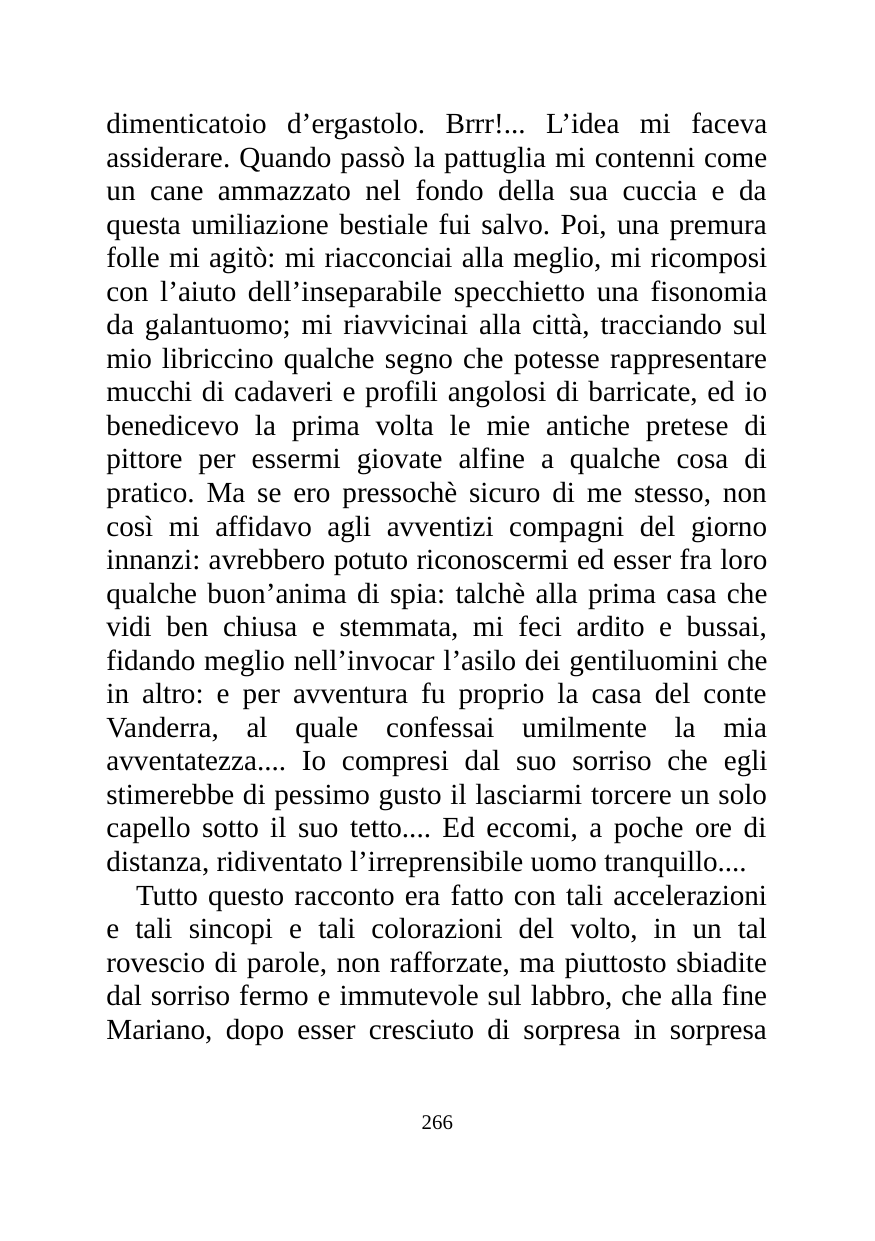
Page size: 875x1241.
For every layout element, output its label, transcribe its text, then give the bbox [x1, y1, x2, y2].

text Tutto questo racconto era fatto con tali accelerazioni e tali sincopi e tali colorazioni del volto, in un tal rovescio di parole, non rafforzate, ma piuttosto sbiadite dal sorriso fermo e immutevole sul labbro, che alla fine Mariano, dopo esser cresciuto di sorpresa in sorpresa [106, 878, 768, 1045]
text dimenticatoio d’ergastolo. Brrr!... L’idea mi faceva assiderare. Quando passò la pattuglia mi contenni come un cane ammazzato nel fondo della sua cuccia e da questa umiliazione bestiale fui salvo. Poi, una premura folle mi agitò: mi riacconciai alla meglio, mi ricomposi con l’aiuto dell’inseparabile specchietto una fisonomia da galantuomo; mi riavvicinai alla città, tracciando sul mio libriccino qualche segno che potesse rappresentare mucchi di cadaveri e profili angolosi di barricate, ed io benedicevo la prima volta le mie antiche pretese di pittore per essermi giovate alfine a qualche cosa di pratico. Ma se ero pressochè sicuro di me stesso, non così mi affidavo agli avventizi compagni del giorno innanzi: avrebbero potuto riconoscermi ed esser fra loro qualche buon’anima di spia: talchè alla prima casa che vidi ben chiusa e stemmata, mi feci ardito e bussai, fidando meglio nell’invocar l’asilo dei gentiluomini che in altro: e per avventura fu proprio la casa del conte Vanderra, al quale confessai umilmente la mia avventatezza.... Io compresi dal suo sorriso che egli stimerebbe di pessimo gusto il lasciarmi torcere un solo capello sotto il suo tetto.... Ed eccomi, a poche ore di distanza, ridiventato l’irreprensibile uomo tranquillo.... [106, 106, 768, 878]
